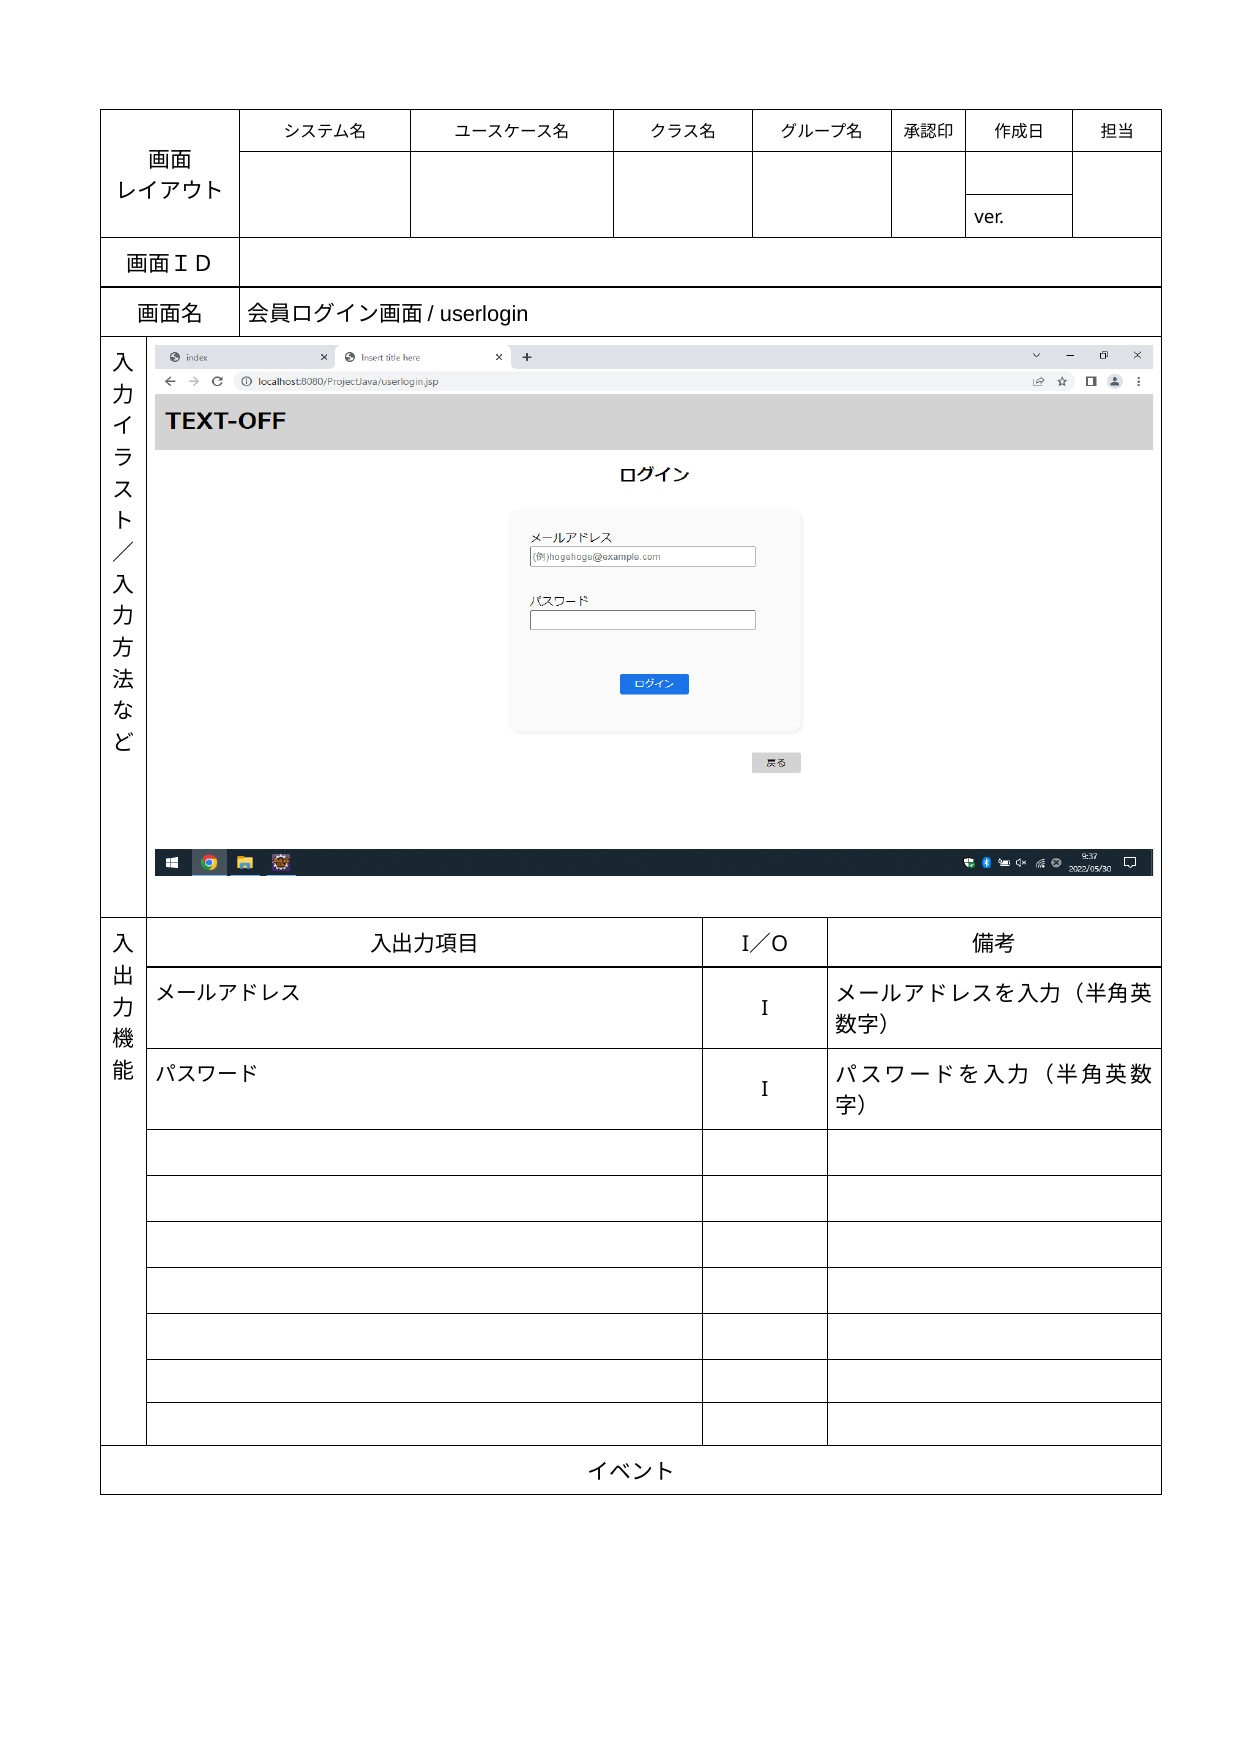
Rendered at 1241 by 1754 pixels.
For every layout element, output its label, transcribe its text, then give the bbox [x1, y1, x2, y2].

table_cell [240, 238, 1161, 286]
table_cell [147, 1403, 702, 1445]
table_cell [828, 1222, 1161, 1267]
table_cell [966, 152, 1072, 194]
table_cell 入出力項目 [147, 918, 702, 966]
table_cell 画面名 [101, 288, 239, 336]
table_header 画面 レイアウト [101, 110, 239, 237]
table_header 作成日 [966, 110, 1072, 151]
table_cell [753, 152, 891, 237]
table_cell メールアドレスを入力（半角英数字） [828, 968, 1161, 1047]
table_cell I [703, 1049, 827, 1128]
table_cell [703, 1176, 827, 1221]
table_header クラス名 [614, 110, 752, 151]
table_cell [703, 1314, 827, 1359]
table_cell 画面ＩＤ [101, 238, 239, 286]
table_cell [147, 1222, 702, 1267]
table_header 担当 [1073, 110, 1161, 151]
table_cell [703, 1268, 827, 1313]
table_cell [828, 1176, 1161, 1221]
table_cell [828, 1360, 1161, 1402]
table_cell メールアドレス [147, 968, 702, 1047]
table_cell [147, 1314, 702, 1359]
table_cell [892, 152, 965, 237]
table_cell [147, 1268, 702, 1313]
table_cell [828, 1403, 1161, 1445]
table_cell I／O [703, 918, 827, 966]
table_cell [828, 1268, 1161, 1313]
table_cell [828, 1314, 1161, 1359]
table_cell [703, 1130, 827, 1174]
picture [155, 345, 1154, 876]
table_header 承認印 [892, 110, 965, 151]
table_header グループ名 [753, 110, 891, 151]
table_cell [411, 152, 613, 237]
table_cell イベント [101, 1446, 1161, 1494]
table_cell [703, 1222, 827, 1267]
table_cell [147, 1176, 702, 1221]
table_cell 入力イラスト／入力方法など [101, 337, 146, 917]
table_cell [614, 152, 752, 237]
table_header システム名 [240, 110, 410, 151]
table_cell パスワードを入力（半角英数字） [828, 1049, 1161, 1128]
table_cell 入出力機能 [101, 918, 146, 1445]
table_cell 備考 [828, 918, 1161, 966]
table_cell [147, 337, 1161, 917]
table_header ユースケース名 [411, 110, 613, 151]
table_cell I [703, 968, 827, 1047]
table_cell [703, 1360, 827, 1402]
table_cell [147, 1130, 702, 1174]
table_cell [240, 152, 410, 237]
table_cell パスワード [147, 1049, 702, 1128]
table_cell 会員ログイン画面 / userlogin [240, 288, 1161, 336]
table_cell ver. [966, 195, 1072, 237]
table_cell [147, 1360, 702, 1402]
table_cell [703, 1403, 827, 1445]
table_cell [828, 1130, 1161, 1174]
table_cell [1073, 152, 1161, 237]
